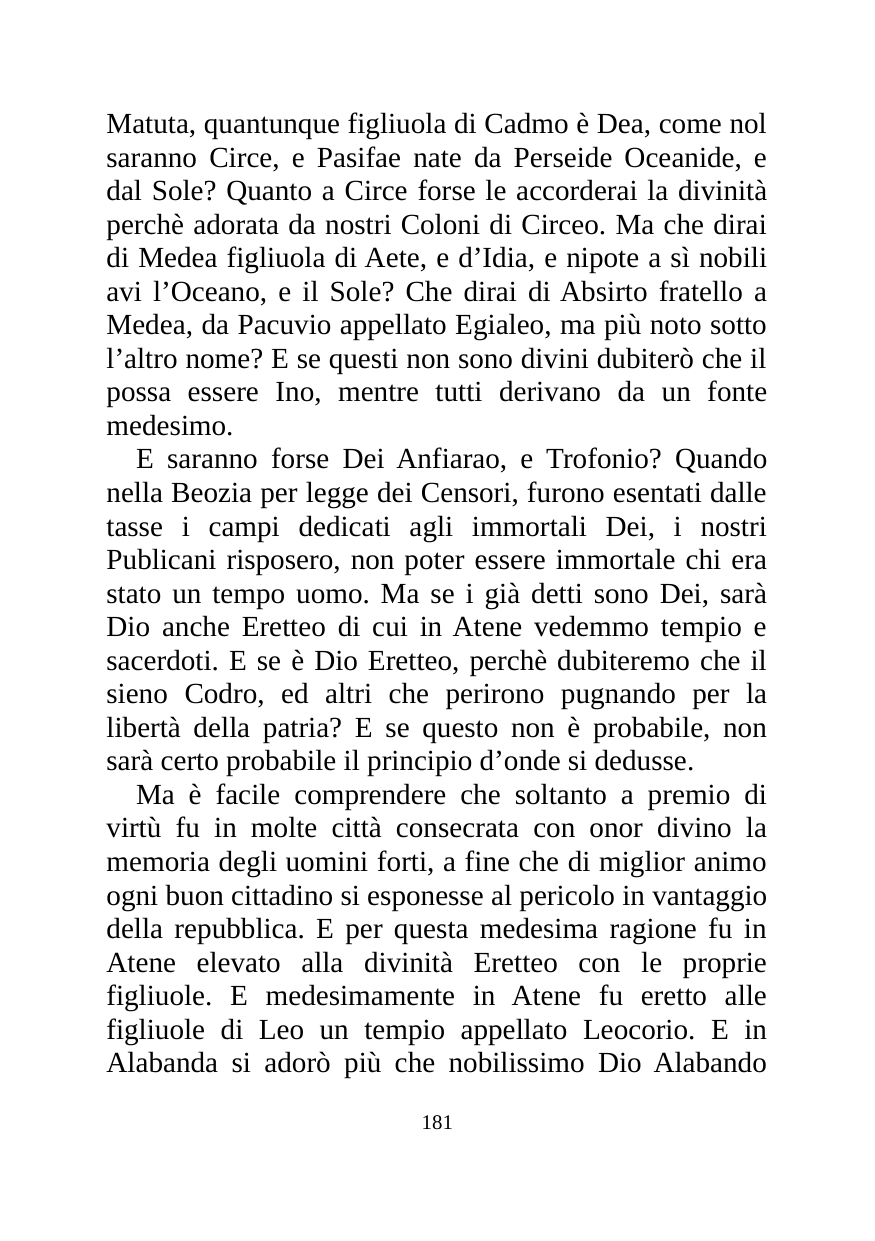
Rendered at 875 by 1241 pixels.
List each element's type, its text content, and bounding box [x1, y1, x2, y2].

text Ma è facile comprendere che soltanto a premio di virtù fu in molte città consecrata con onor divino la memoria degli uomini forti, a fine che di miglior animo ogni buon cittadino si esponesse al pericolo in vantaggio della repubblica. E per questa medesima ragione fu in Atene elevato alla divinità Eretteo con le proprie figliuole. E medesimamente in Atene fu eretto alle figliuole di Leo un tempio appellato Leocorio. E in Alabanda si adorò più che nobilissimo Dio Alabando [106, 777, 768, 1079]
text Matuta, quantunque figliuola di Cadmo è Dea, come nol saranno Circe, e Pasifae nate da Perseide Oceanide, e dal Sole? Quanto a Circe forse le accorderai la divinità perchè adorata da nostri Coloni di Circeo. Ma che dirai di Medea figliuola di Aete, e d’Idia, e nipote a sì nobili avi l’Oceano, e il Sole? Che dirai di Absirto fratello a Medea, da Pacuvio appellato Egialeo, ma più noto sotto l’altro nome? E se questi non sono divini dubiterò che il possa essere Ino, mentre tutti derivano da un fonte medesimo. [106, 106, 768, 442]
text E saranno forse Dei Anfiarao, e Trofonio? Quando nella Beozia per legge dei Censori, furono esentati dalle tasse i campi dedicati agli immortali Dei, i nostri Publicani risposero, non poter essere immortale chi era stato un tempo uomo. Ma se i già detti sono Dei, sarà Dio anche Eretteo di cui in Atene vedemmo tempio e sacerdoti. E se è Dio Eretteo, perchè dubiteremo che il sieno Codro, ed altri che perirono pugnando per la libertà della patria? E se questo non è probabile, non sarà certo probabile il principio d’onde si dedusse. [106, 442, 768, 777]
